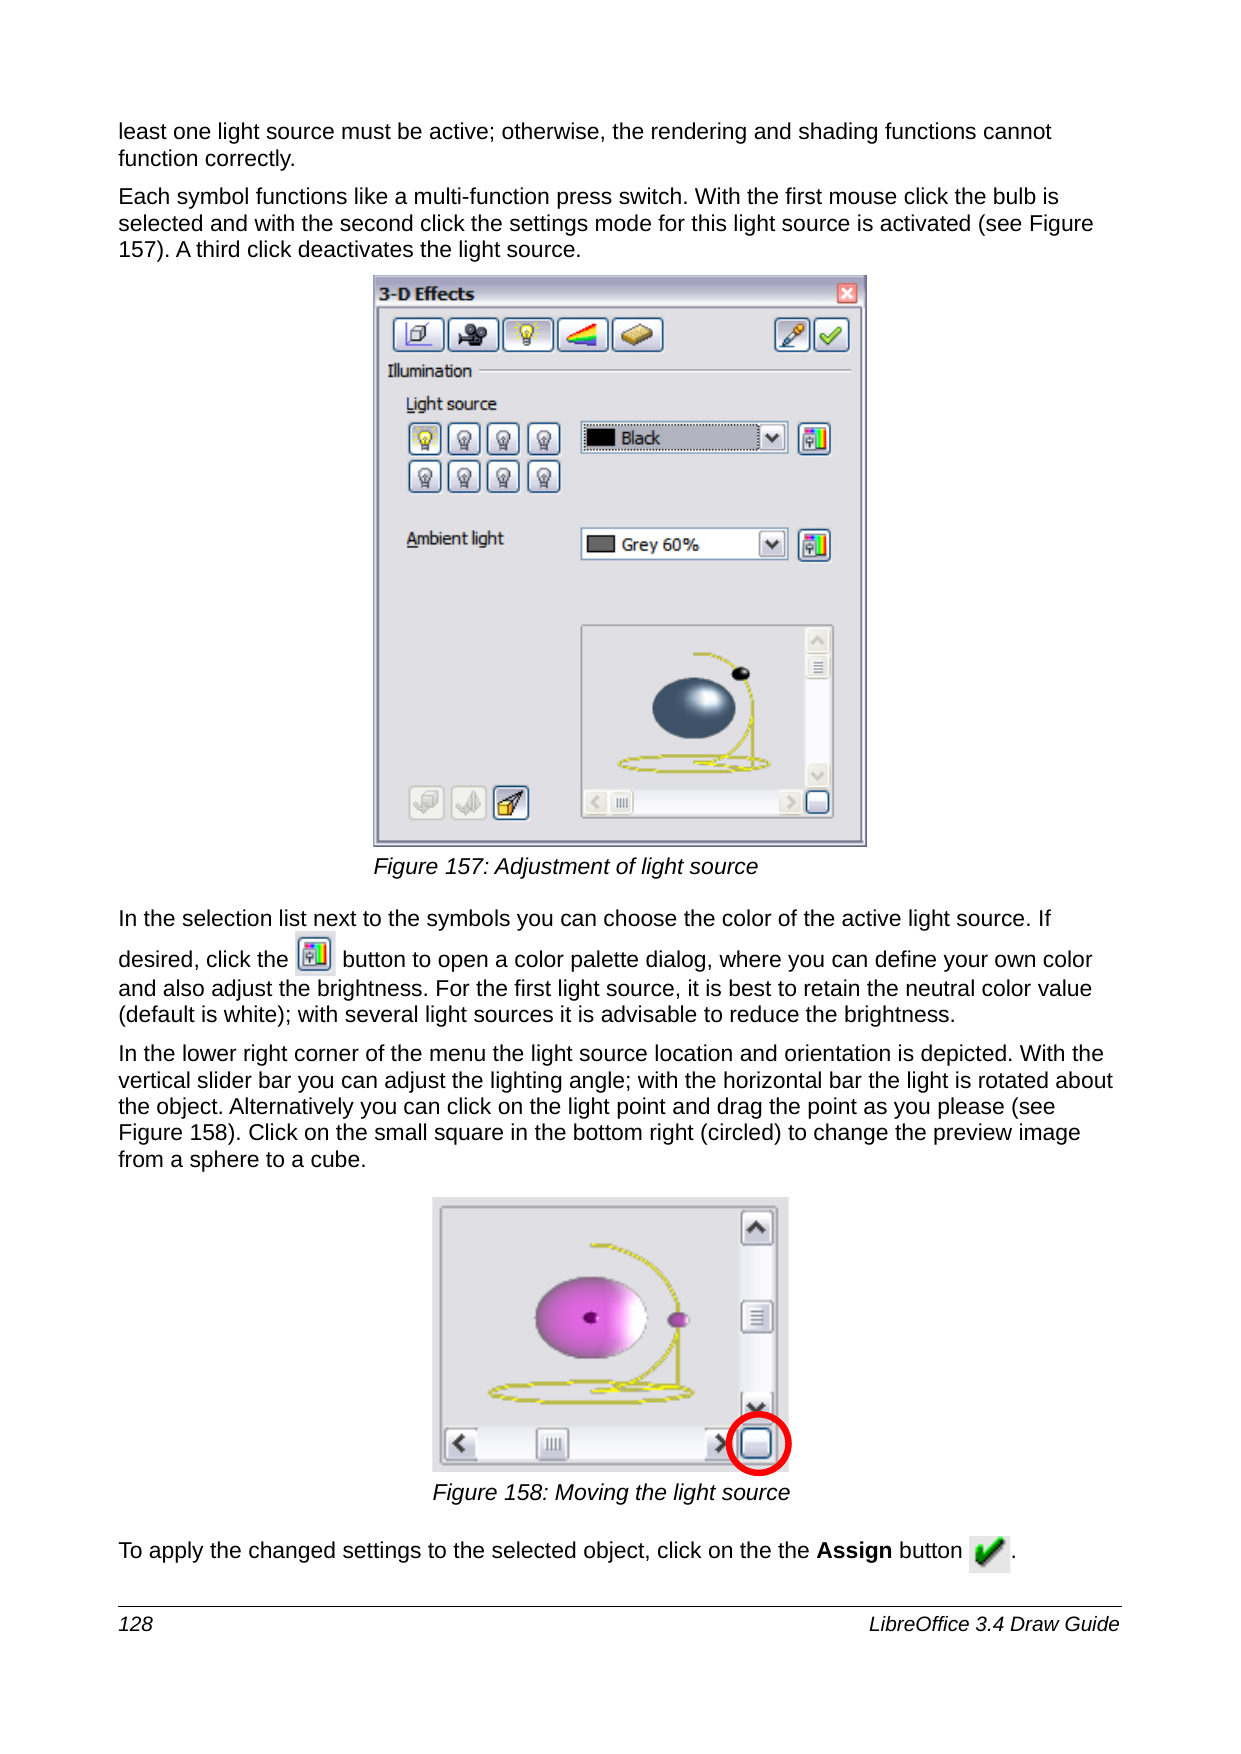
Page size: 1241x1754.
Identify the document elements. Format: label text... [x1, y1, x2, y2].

text In the lower right corner of the menu the light source location and orientation is depicted. With the vertical slider bar you can adjust the lighting angle; with the horizontal bar the light is rotated about the object. Alternatively you can click on the light point and drag the point as you please (see Figure 158). Click on the small square in the bottom right (circled) to change the preview image from a sphere to a cube. [118, 1040, 1122, 1172]
picture [373, 275, 867, 847]
picture [969, 1536, 1011, 1573]
picture [295, 931, 336, 976]
text . [1011, 1536, 1122, 1573]
picture [777, 1459, 789, 1472]
text Figure 158: Moving the light source [432, 1478, 808, 1505]
picture [432, 1197, 789, 1472]
text Each symbol functions like a multi-function press switch. With the first mouse click the bulb is selected and with the second click the settings mode for this light source is activated (see Figure 157). A third click deactivates the light source. [118, 183, 1122, 262]
text To apply the changed settings to the selected object, click on the the Assign button [118, 1536, 969, 1573]
text least one light source must be active; otherwise, the rendering and shading functions cannot function correctly. [118, 118, 1122, 171]
text Figure 157: Adjustment of light source [373, 853, 867, 879]
text In the selection list next to the symbols you can choose the color of the active light source. If desired, click the button to open a color palette dialog, where you can define your own color and also adjust the brightness. For the first light source, it is best to retain the neutral color value (default is white); with several light sources it is advisable to reduce the brightness. [118, 905, 1122, 1028]
picture [733, 1418, 785, 1469]
